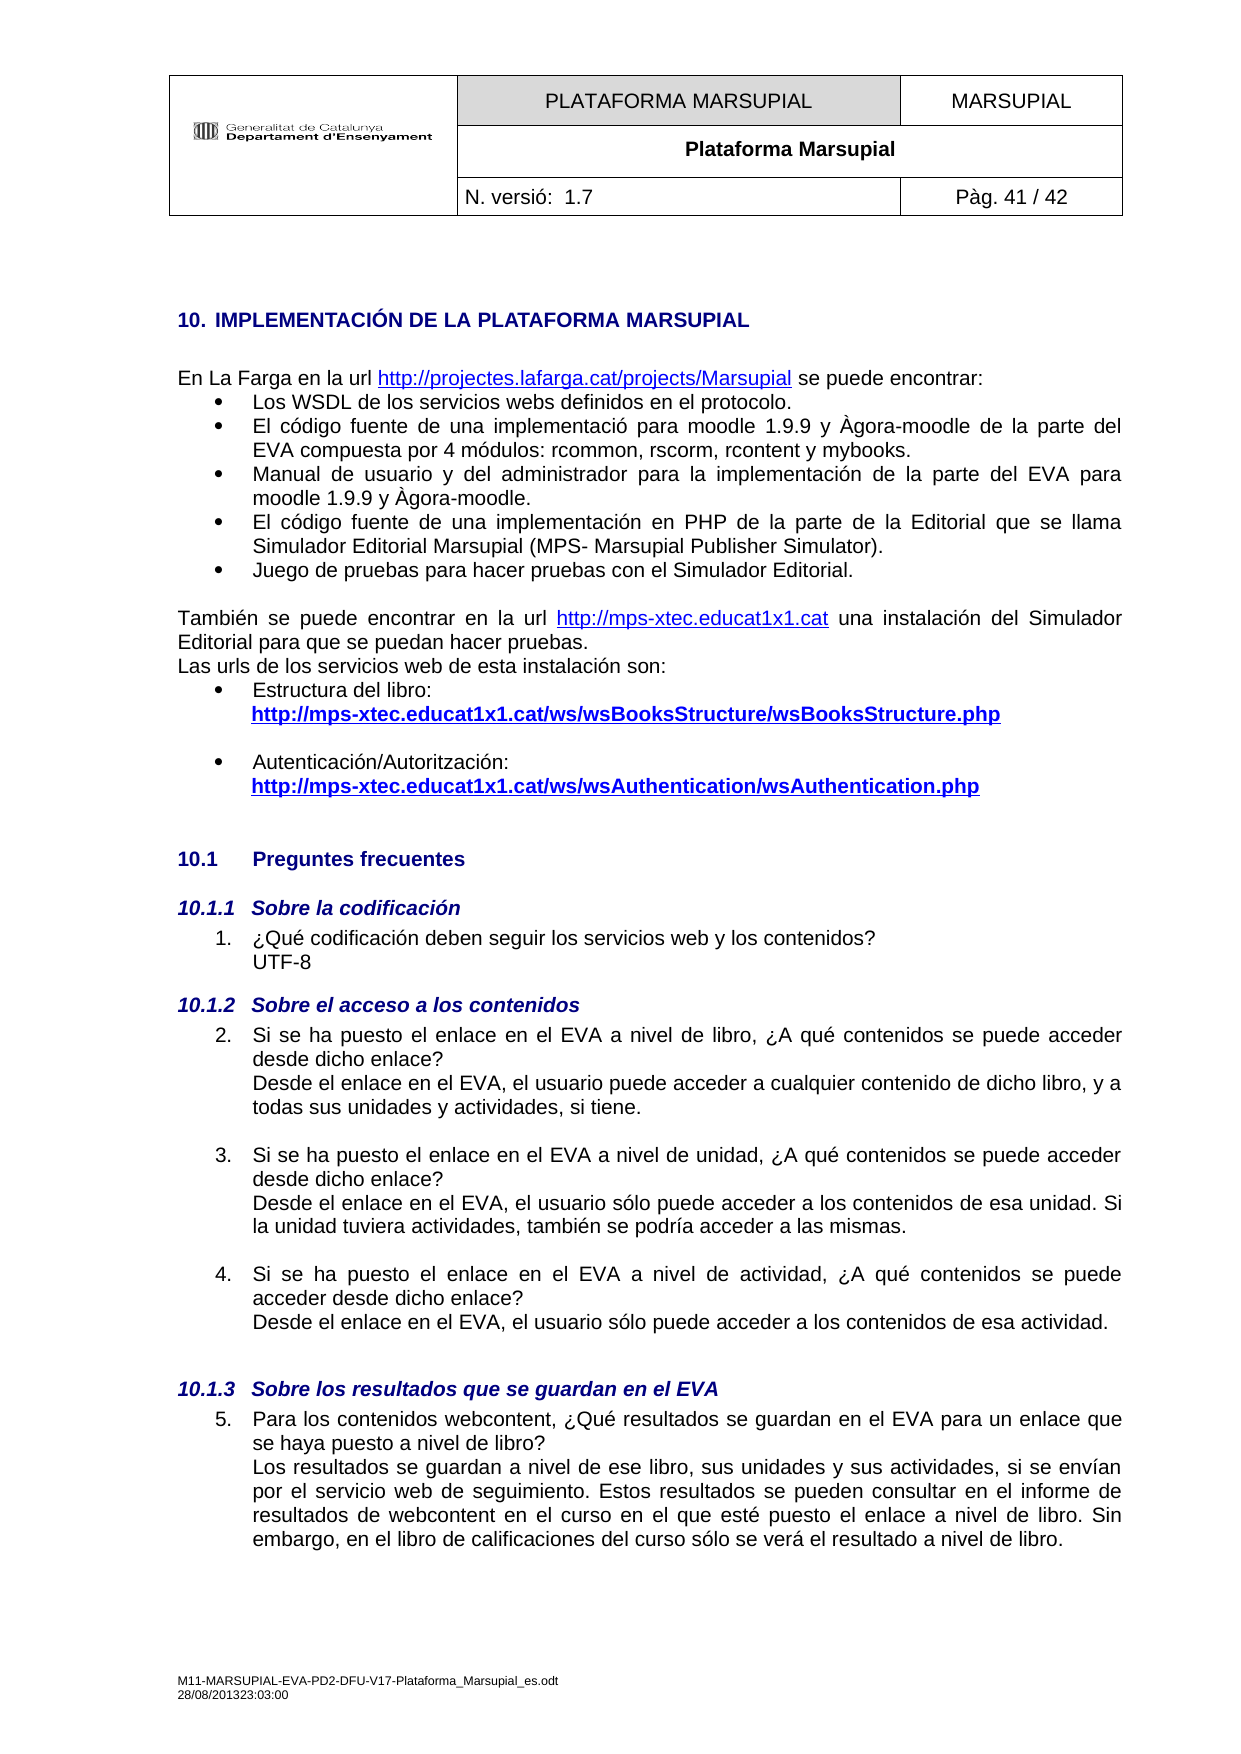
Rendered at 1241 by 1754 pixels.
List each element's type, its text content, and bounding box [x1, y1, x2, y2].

list Si se ha puesto el enlace en el EVA a nivel de libro, ¿A qué contenidos se puede acceder desde dicho enlace? [215, 1023, 1122, 1071]
list ¿Qué codificación deben seguir los servicios web y los contenidos? [215, 926, 1122, 950]
list Juego de pruebas para hacer pruebas con el Simulador Editorial. [215, 558, 1122, 582]
subtitle IMPLEMENTACIÓN DE LA PLATAFORMA MARSUPIAL [177, 308, 1122, 332]
text http://mps-xtec.educat1x1.cat/ws/wsAuthentication/wsAuthentication.php [177, 774, 1122, 798]
subtitle Sobre la codificación [177, 896, 1122, 919]
list El código fuente de una implementació para moodle 1.9.9 y Àgora-moodle de la parte del EVA compuesta por 4 módulos: rcommon, rscorm, rcontent y mybooks. [215, 414, 1122, 462]
list El código fuente de una implementación en PHP de la parte de la Editorial que se llama Simulador Editorial Marsupial (MPS- Marsupial Publisher Simulator). [215, 510, 1122, 558]
text Desde el enlace en el EVA, el usuario sólo puede acceder a los contenidos de esa unidad. Si la unidad tuviera actividades, también se podría acceder a las mismas. [252, 1190, 1122, 1238]
list Autenticación/Autoritzación: [215, 749, 1122, 774]
text UTF-8 [252, 950, 1122, 974]
list Si se ha puesto el enlace en el EVA a nivel de unidad, ¿A qué contenidos se puede acceder desde dicho enlace? [215, 1142, 1122, 1190]
list Para los contenidos webcontent, ¿Qué resultados se guardan en el EVA para un enlace que se haya puesto a nivel de libro? [215, 1407, 1122, 1455]
text En La Farga en la url http://projectes.lafarga.cat/projects/Marsupial se puede encontrar: [177, 366, 1122, 389]
text Los resultados se guardan a nivel de ese libro, sus unidades y sus actividades, si se envían por el servicio web de seguimiento. Estos resultados se pueden consultar en el informe de resultados de webcontent en el curso en el que esté puesto el enlace a nivel de libro. Sin embargo, en el libro de calificaciones del curso sólo se verá el resultado a nivel de libro. [252, 1455, 1122, 1551]
subtitle Sobre los resultados que se guardan en el EVA [177, 1377, 1122, 1401]
list Los WSDL de los servicios webs definidos en el protocolo. [215, 389, 1122, 414]
list Manual de usuario y del administrador para la implementación de la parte del EVA para moodle 1.9.9 y Àgora-moodle. [215, 462, 1122, 510]
text Desde el enlace en el EVA, el usuario sólo puede acceder a los contenidos de esa actividad. [252, 1310, 1122, 1334]
subtitle Sobre el acceso a los contenidos [177, 992, 1122, 1016]
list Si se ha puesto el enlace en el EVA a nivel de actividad, ¿A qué contenidos se puede acceder desde dicho enlace? [215, 1262, 1122, 1310]
subtitle Preguntes frecuentes [177, 847, 1122, 871]
text Las urls de los servicios web de esta instalación son: [177, 654, 1122, 678]
list Estructura del libro: [215, 678, 1122, 702]
text http://mps-xtec.educat1x1.cat/ws/wsBooksStructure/wsBooksStructure.php [177, 702, 1122, 726]
text Desde el enlace en el EVA, el usuario puede acceder a cualquier contenido de dicho libro, y a todas sus unidades y actividades, si tiene. [252, 1071, 1122, 1118]
text También se puede encontrar en la url http://mps-xtec.educat1x1.cat una instalación del Simulador Editorial para que se puedan hacer pruebas. [177, 606, 1122, 654]
